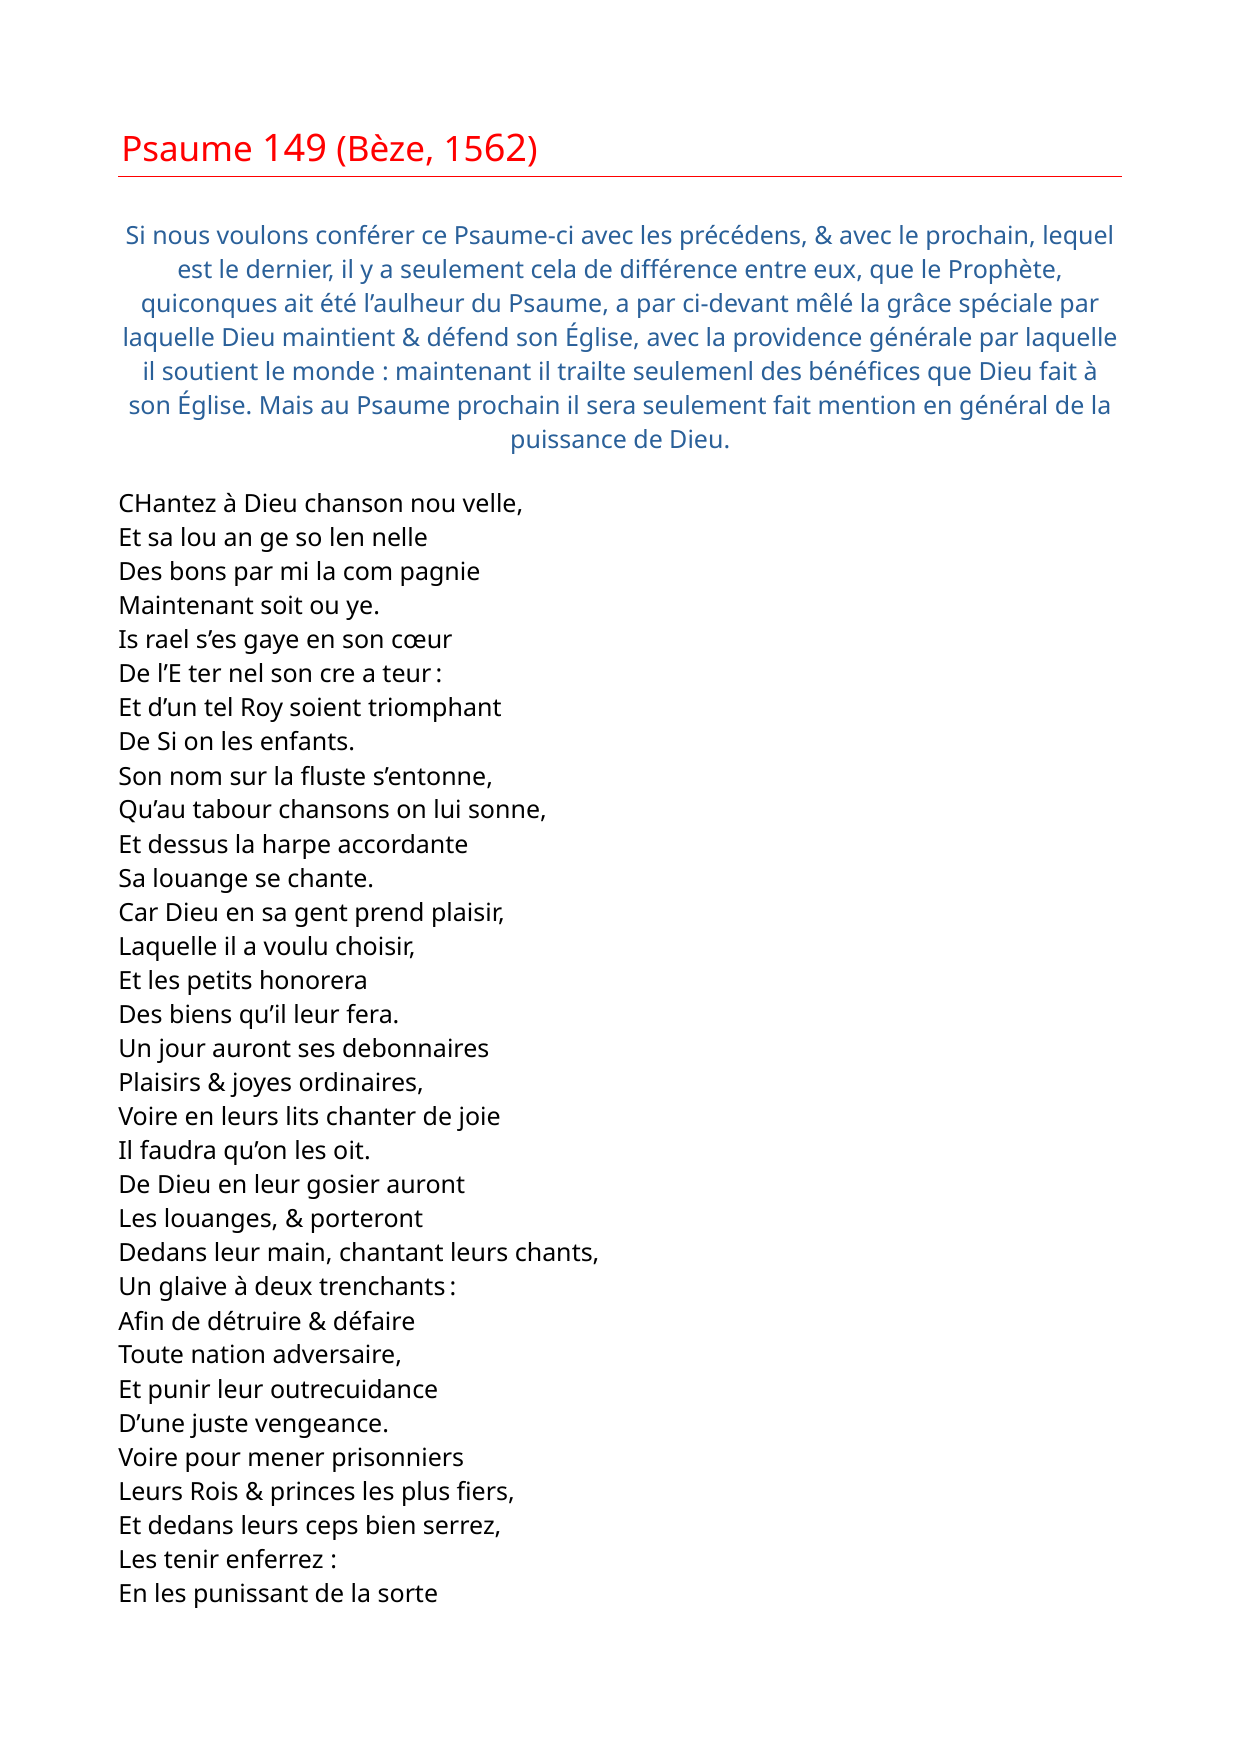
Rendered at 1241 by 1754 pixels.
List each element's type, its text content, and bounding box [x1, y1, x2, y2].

text De Si on les enfants. [118, 724, 1122, 758]
text Et dessus la harpe accordante [118, 826, 1122, 860]
text Dedans leur main, chantant leurs chants, [118, 1235, 1122, 1269]
text Et dedans leurs ceps bien serrez, [118, 1507, 1122, 1542]
text Toute nation adversaire, [118, 1337, 1122, 1371]
text Si nous voulons conférer ce Psaume-ci avec les précédens, & avec le prochain, lequel est le dernier, il y a seulement cela de différence entre eux, que le Prophète, quiconques ait été l’aulheur du Psaume, a par ci-devant mêlé la grâce spéciale par laquelle Dieu maintient & défend son Église, avec la providence générale par laquelle il soutient le monde : maintenant il trailte seulemenl des bénéfices que Dieu fait à son Église. Mais au Psaume prochain il sera seulement fait mention en général de la puissance de Dieu. [118, 218, 1122, 456]
text Un jour auront ses debonnaires [118, 1031, 1122, 1065]
text Les tenir enferrez : [118, 1542, 1122, 1576]
text Il faudra qu’on les oit. [118, 1133, 1122, 1167]
text En les punissant de la sorte [118, 1576, 1122, 1610]
text Laquelle il a voulu choisir, [118, 928, 1122, 962]
text Un glaive à deux trenchants : [118, 1269, 1122, 1303]
text Voire en leurs lits chanter de joie [118, 1099, 1122, 1133]
subtitle Psaume 149 (Bèze, 1562) [118, 118, 1122, 176]
text Et d’un tel Roy soient triomphant [118, 690, 1122, 724]
text De l’E ter nel son cre a teur : [118, 656, 1122, 690]
text Car Dieu en sa gent prend plaisir, [118, 894, 1122, 928]
text De Dieu en leur gosier auront [118, 1167, 1122, 1201]
text Sa louange se chante. [118, 860, 1122, 894]
text Et sa lou an ge so len nelle [118, 520, 1122, 554]
text Et les petits honorera [118, 962, 1122, 997]
text Qu’au tabour chansons on lui sonne, [118, 792, 1122, 826]
text D’une juste vengeance. [118, 1405, 1122, 1439]
text Et punir leur outrecuidance [118, 1371, 1122, 1405]
text Son nom sur la fluste s’entonne, [118, 758, 1122, 792]
text Maintenant soit ou ye. [118, 588, 1122, 622]
text CHantez à Dieu chanson nou velle, [118, 486, 1122, 520]
text Des biens qu’il leur fera. [118, 997, 1122, 1031]
text Leurs Rois & princes les plus fiers, [118, 1473, 1122, 1507]
text Plaisirs & joyes ordinaires, [118, 1065, 1122, 1099]
text Voire pour mener prisonniers [118, 1439, 1122, 1473]
text Afin de détruire & défaire [118, 1303, 1122, 1337]
text Les louanges, & porteront [118, 1201, 1122, 1235]
text Is rael s’es gaye en son cœur [118, 622, 1122, 656]
text Des bons par mi la com pagnie [118, 554, 1122, 588]
